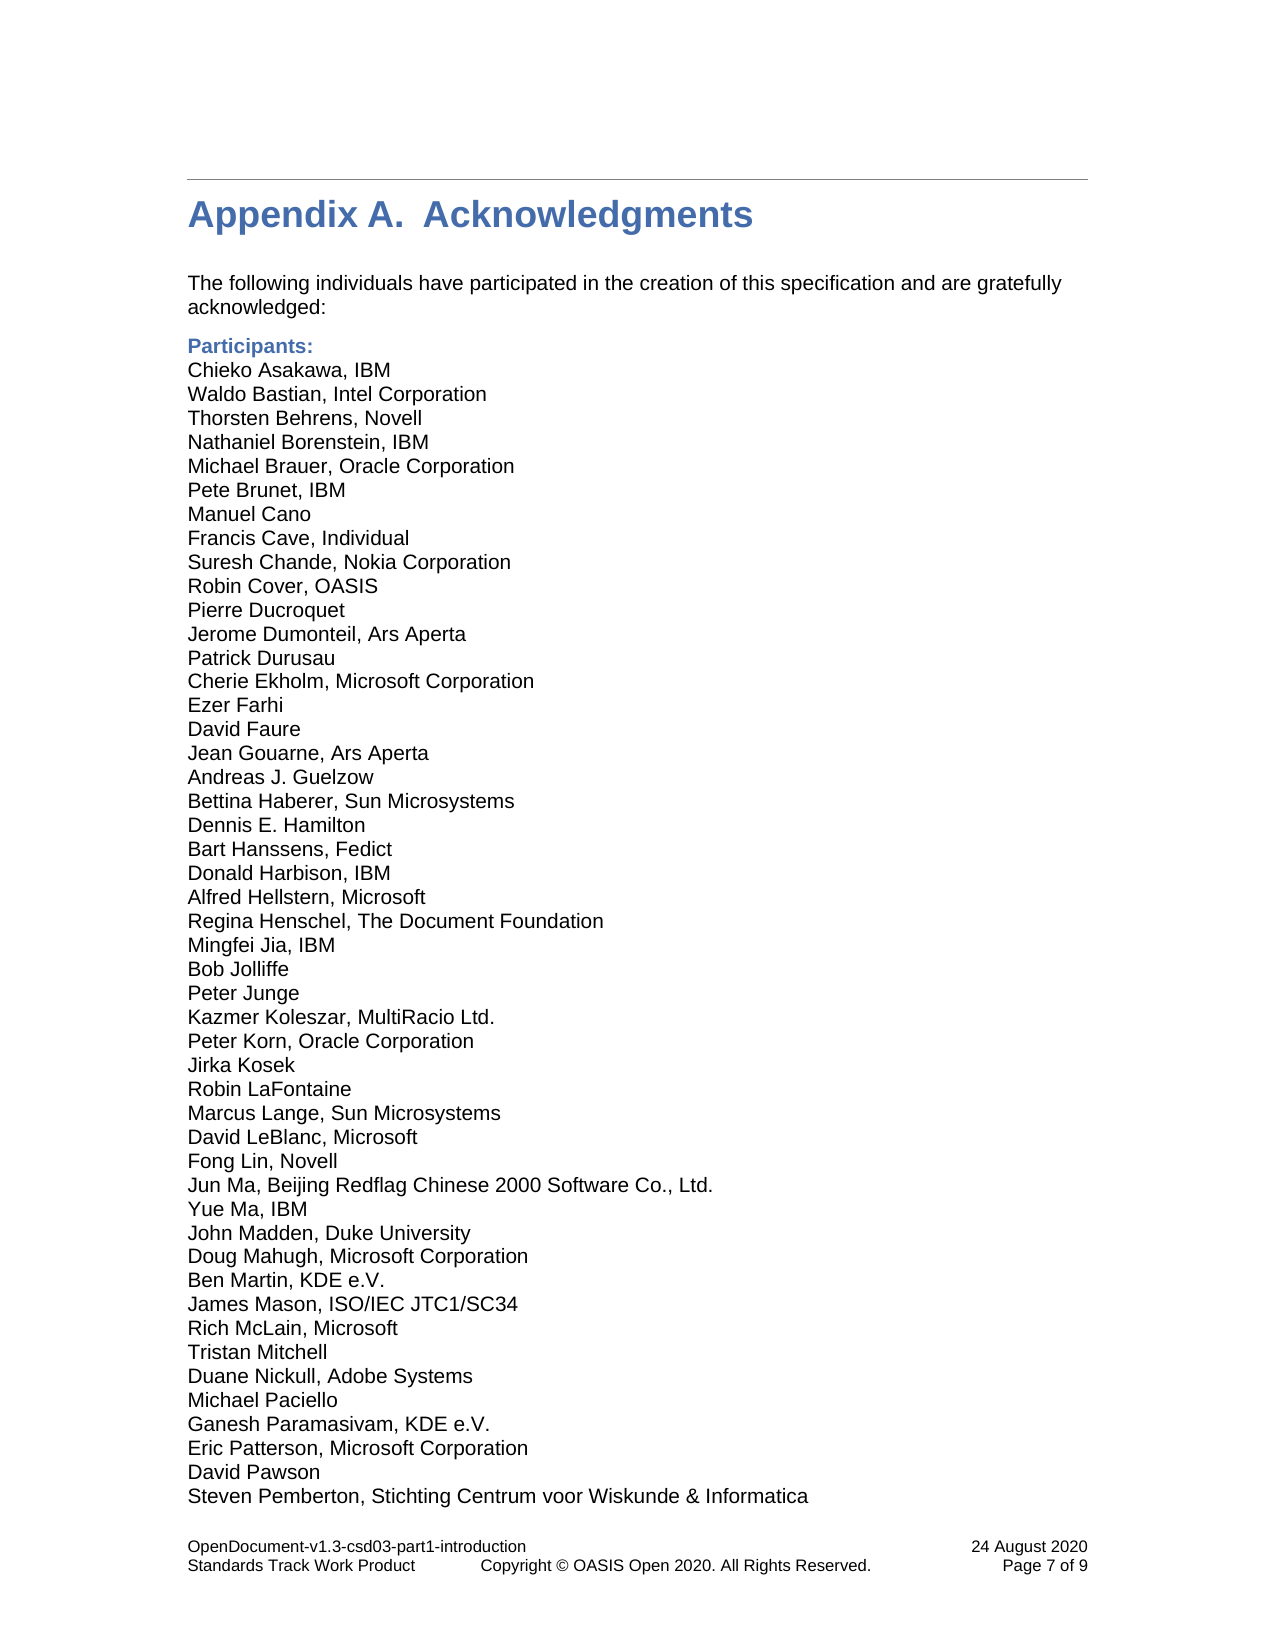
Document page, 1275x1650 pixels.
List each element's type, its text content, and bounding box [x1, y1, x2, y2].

text Donald Harbison, IBM [187, 861, 1088, 885]
subtitle Acknowledgments [187, 180, 1088, 236]
text Chieko Asakawa, IBM [187, 358, 1088, 382]
text Francis Cave, Individual Suresh Chande, Nokia Corporation [187, 526, 1088, 573]
text Bob Jolliffe [187, 957, 1088, 981]
text Ben Martin, KDE e.V. [187, 1268, 1088, 1292]
text Jirka Kosek [187, 1053, 1088, 1077]
text Bart Hanssens, Fedict [187, 837, 1088, 861]
text Alfred Hellstern, Microsoft [187, 885, 1088, 909]
text Manuel Cano [187, 502, 1088, 526]
text The following individuals have participated in the creation of this specification and are gratefully acknowledged: [187, 271, 1088, 319]
text Michael Paciello Ganesh Paramasivam, KDE e.V. [187, 1388, 1088, 1436]
text Peter Korn, Oracle Corporation [187, 1029, 1088, 1053]
text Pierre Ducroquet [187, 597, 1088, 621]
text Cherie Ekholm, Microsoft Corporation [187, 669, 1088, 693]
text Ezer Farhi [187, 693, 1088, 717]
text Patrick Durusau [187, 645, 1088, 669]
text John Madden, Duke University [187, 1220, 1088, 1244]
text Robin LaFontaine [187, 1077, 1088, 1101]
text Waldo Bastian, Intel Corporation [187, 382, 1088, 406]
text David Faure [187, 717, 1088, 741]
text Dennis E. Hamilton [187, 813, 1088, 837]
text Eric Patterson, Microsoft Corporation [187, 1436, 1088, 1460]
title Participants: [187, 334, 1088, 358]
text David Pawson Steven Pemberton, Stichting Centrum voor Wiskunde & Informatica [187, 1460, 1088, 1508]
text Duane Nickull, Adobe Systems [187, 1364, 1088, 1388]
text Robin Cover, OASIS [187, 573, 1088, 597]
text James Mason, ISO/IEC JTC1/SC34 [187, 1292, 1088, 1316]
text Peter Junge [187, 981, 1088, 1005]
text Jean Gouarne, Ars Aperta [187, 741, 1088, 765]
text Bettina Haberer, Sun Microsystems [187, 789, 1088, 813]
text Yue Ma, IBM [187, 1196, 1088, 1220]
text Andreas J. Guelzow [187, 765, 1088, 789]
text Fong Lin, Novell [187, 1148, 1088, 1172]
text Jerome Dumonteil, Ars Aperta [187, 621, 1088, 645]
text Nathaniel Borenstein, IBM [187, 430, 1088, 454]
text Kazmer Koleszar, MultiRacio Ltd. [187, 1005, 1088, 1029]
text Regina Henschel, The Document Foundation [187, 909, 1088, 933]
text Jun Ma, Beijing Redflag Chinese 2000 Software Co., Ltd. [187, 1172, 1088, 1196]
text Mingfei Jia, IBM [187, 933, 1088, 957]
text Rich McLain, Microsoft [187, 1316, 1088, 1340]
text Michael Brauer, Oracle Corporation [187, 454, 1088, 478]
text Thorsten Behrens, Novell [187, 406, 1088, 430]
text Pete Brunet, IBM [187, 478, 1088, 502]
text Tristan Mitchell [187, 1340, 1088, 1364]
text Doug Mahugh, Microsoft Corporation [187, 1244, 1088, 1268]
text Marcus Lange, Sun Microsystems [187, 1101, 1088, 1124]
text David LeBlanc, Microsoft [187, 1124, 1088, 1148]
